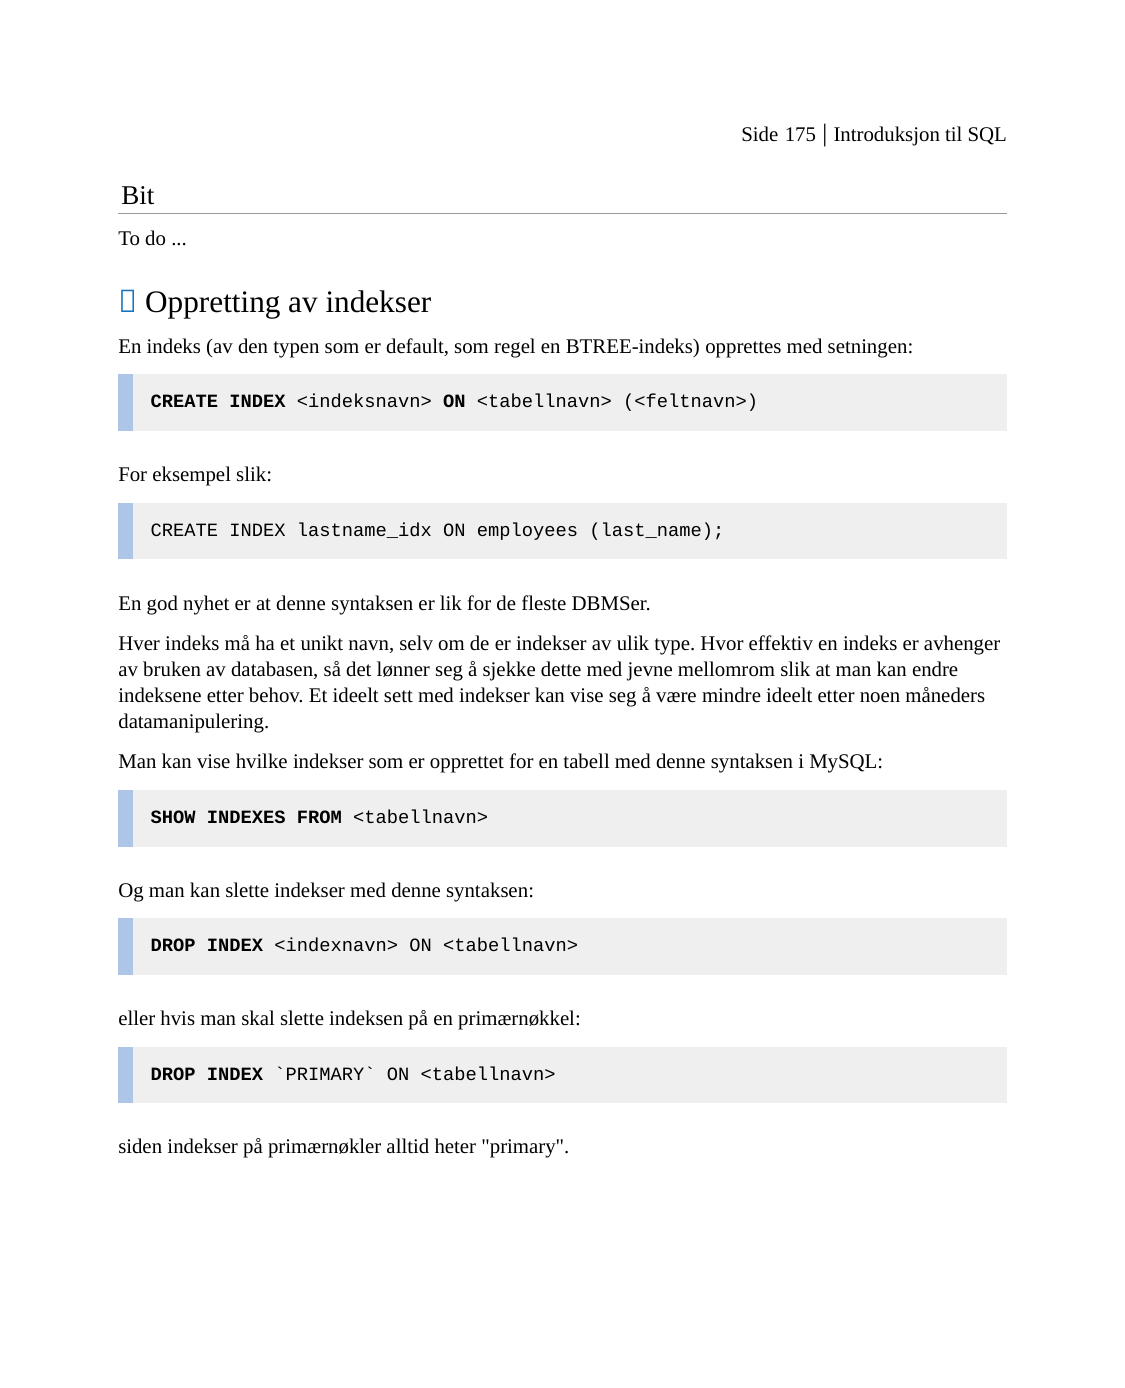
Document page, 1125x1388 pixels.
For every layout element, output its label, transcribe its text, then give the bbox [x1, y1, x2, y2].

text Man kan vise hvilke indekser som er opprettet for en tabell med denne syntaksen i MySQL: [118, 749, 1007, 773]
text For eksempel slik: [118, 462, 1007, 486]
text CREATE INDEX lastname_idx ON employees (last_name); [133, 503, 1007, 559]
text siden indekser på primærnøkler alltid heter "primary". [118, 1134, 1007, 1158]
text En god nyhet er at denne syntaksen er lik for de fleste DBMSer. [118, 591, 1007, 614]
text eller hvis man skal slette indeksen på en primærnøkkel: [118, 1006, 1007, 1030]
text CREATE INDEX <indeksnavn> ON <tabellnavn> (<feltnavn>) [133, 374, 1007, 431]
text SHOW INDEXES FROM <tabellnavn> [133, 790, 1007, 847]
text DROP INDEX <indexnavn> ON <tabellnavn> [133, 918, 1007, 975]
text DROP INDEX `PRIMARY` ON <tabellnavn> [133, 1047, 1007, 1103]
subtitle  Oppretting av indekser [118, 279, 1007, 321]
text Hver indeks må ha et unikt navn, selv om de er indekser av ulik type. Hvor effektiv en indeks er avhenger av bruken av databasen, så det lønner seg å sjekke dette med jevne mellomrom slik at man kan endre indeksene etter behov. Et ideelt sett med indekser kan vise seg å være mindre ideelt etter noen måneders datamanipulering. [118, 631, 1007, 733]
subtitle Bit [118, 176, 1007, 213]
text To do ... [118, 226, 1007, 250]
text Og man kan slette indekser med denne syntaksen: [118, 878, 1007, 902]
text En indeks (av den typen som er default, som regel en BTREE-indeks) opprettes med setningen: [118, 334, 1007, 358]
